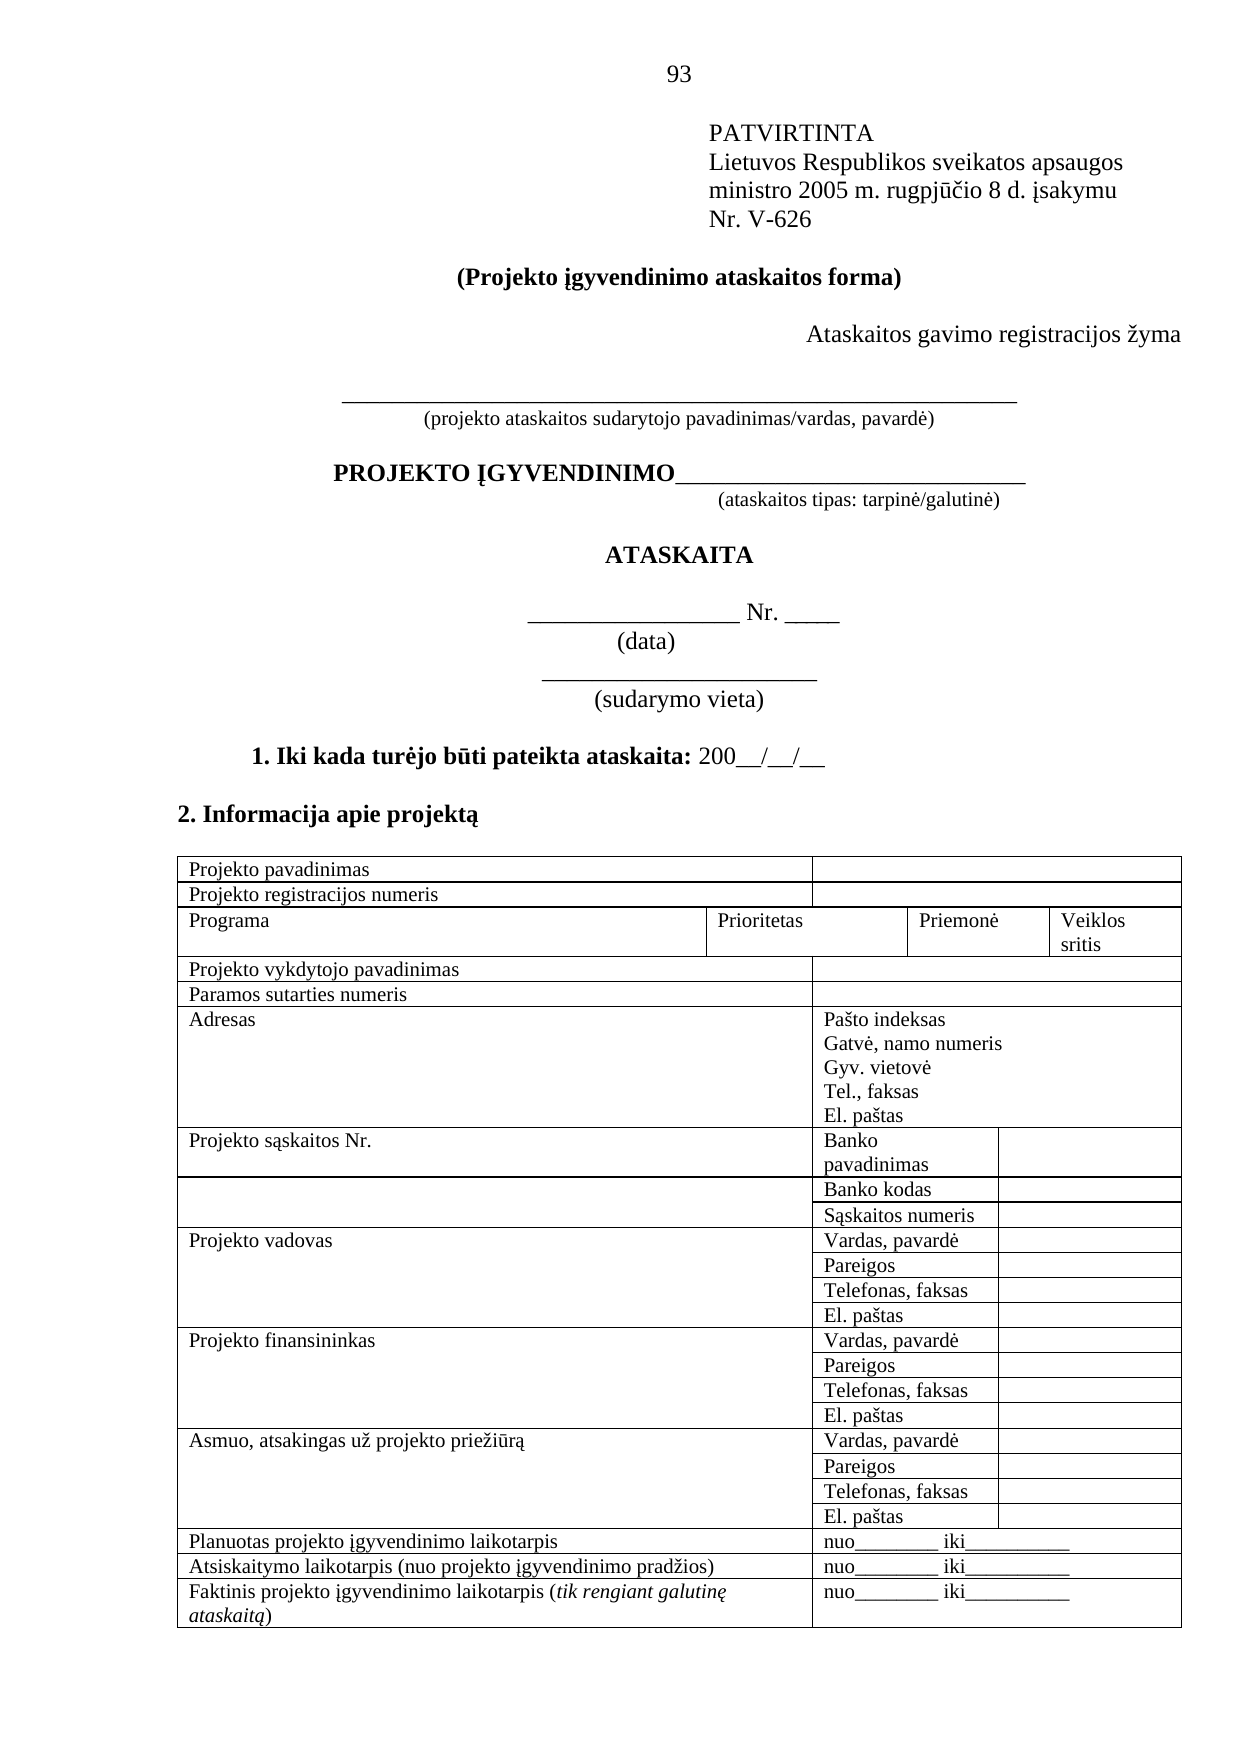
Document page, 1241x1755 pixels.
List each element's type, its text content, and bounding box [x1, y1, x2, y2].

text (data) [177, 626, 1181, 655]
table_cell Telefonas, faksas [813, 1278, 998, 1302]
text ______________________ [177, 655, 1181, 684]
table_cell Projekto finansininkas [178, 1328, 812, 1427]
table_cell Banko pavadinimas [813, 1128, 998, 1176]
table_cell Telefonas, faksas [813, 1378, 998, 1402]
table_cell Pašto indeksas Gatvė, namo numeris Gyv. vietovė Tel., faksas El. paštas [813, 1007, 1181, 1127]
table_cell [999, 1378, 1181, 1402]
text Nr. V-626 [177, 204, 1181, 233]
text (sudarymo vieta) [177, 684, 1181, 712]
table_cell nuo________ iki__________ [813, 1579, 1181, 1627]
table_cell Faktinis projekto įgyvendinimo laikotarpis (tik rengiant galutinę ataskaitą) [178, 1579, 812, 1627]
table_cell El. paštas [813, 1504, 998, 1528]
table_cell [999, 1504, 1181, 1528]
table_cell Asmuo, atsakingas už projekto priežiūrą [178, 1429, 812, 1528]
table_cell [999, 1178, 1181, 1201]
table_cell Atsiskaitymo laikotarpis (nuo projekto įgyvendinimo pradžios) [178, 1554, 812, 1578]
table_cell [999, 1278, 1181, 1302]
table_cell Prioritetas [707, 908, 907, 956]
text Ataskaitos gavimo registracijos žyma [177, 319, 1181, 348]
table_cell Vardas, pavardė [813, 1228, 998, 1252]
text ATASKAITA [177, 540, 1181, 569]
text (projekto ataskaitos sudarytojo pavadinimas/vardas, pavardė) [177, 406, 1181, 430]
table_cell Adresas [178, 1007, 812, 1127]
table_cell Paramos sutarties numeris [178, 982, 812, 1006]
table_cell [999, 1228, 1181, 1252]
text ministro 2005 m. rugpjūčio 8 d. įsakymu [177, 176, 1181, 204]
text (Projekto įgyvendinimo ataskaitos forma) [177, 262, 1181, 291]
table_cell Priemonė [908, 908, 1049, 956]
table_cell Projekto registracijos numeris [178, 883, 812, 906]
text ______________________________________________________ [177, 377, 1181, 406]
table_cell Vardas, pavardė [813, 1328, 998, 1352]
table_cell [999, 1479, 1181, 1503]
table_cell Pareigos [813, 1454, 998, 1478]
text Nr. [177, 597, 1181, 626]
table_cell El. paštas [813, 1403, 998, 1427]
table_cell [999, 1403, 1181, 1427]
text Lietuvos Respublikos sveikatos apsaugos [177, 147, 1181, 176]
table_cell Sąskaitos numeris [813, 1203, 998, 1227]
table_cell Telefonas, faksas [813, 1479, 998, 1503]
table_cell Vardas, pavardė [813, 1429, 998, 1452]
text 2. Informacija apie projektą [177, 799, 1181, 827]
table_cell [999, 1454, 1181, 1478]
table_cell [999, 1203, 1181, 1227]
table_cell El. paštas [813, 1303, 998, 1327]
table_cell nuo________ iki__________ [813, 1529, 1181, 1553]
table_header [813, 857, 1181, 881]
table_cell Programa [178, 908, 706, 956]
table_cell [999, 1328, 1181, 1352]
table_cell [813, 883, 1181, 906]
table_cell nuo________ iki__________ [813, 1554, 1181, 1578]
table_cell Planuotas projekto įgyvendinimo laikotarpis [178, 1529, 812, 1553]
table_cell [999, 1253, 1181, 1277]
table_cell [178, 1178, 812, 1227]
text (ataskaitos tipas: tarpinė/galutinė) [177, 487, 1181, 511]
table_cell [999, 1128, 1181, 1176]
table_cell [813, 982, 1181, 1006]
table_cell Banko kodas [813, 1178, 998, 1201]
table_cell Projekto vadovas [178, 1228, 812, 1327]
text 1. Iki kada turėjo būti pateikta ataskaita: 200__/__/__ [177, 741, 1181, 770]
table_cell Pareigos [813, 1253, 998, 1277]
table_cell [813, 957, 1181, 981]
table_cell Projekto sąskaitos Nr. [178, 1128, 812, 1176]
text PATVIRTINTA [709, 118, 1181, 147]
table_cell [999, 1303, 1181, 1327]
table_cell Pareigos [813, 1353, 998, 1377]
table_header Projekto pavadinimas [178, 857, 812, 881]
text PROJEKTO ĮGYVENDINIMO____________________________ [177, 458, 1181, 487]
table_cell [999, 1353, 1181, 1377]
table_cell Projekto vykdytojo pavadinimas [178, 957, 812, 981]
table_cell [999, 1429, 1181, 1452]
table_cell Veiklos sritis [1050, 908, 1181, 956]
